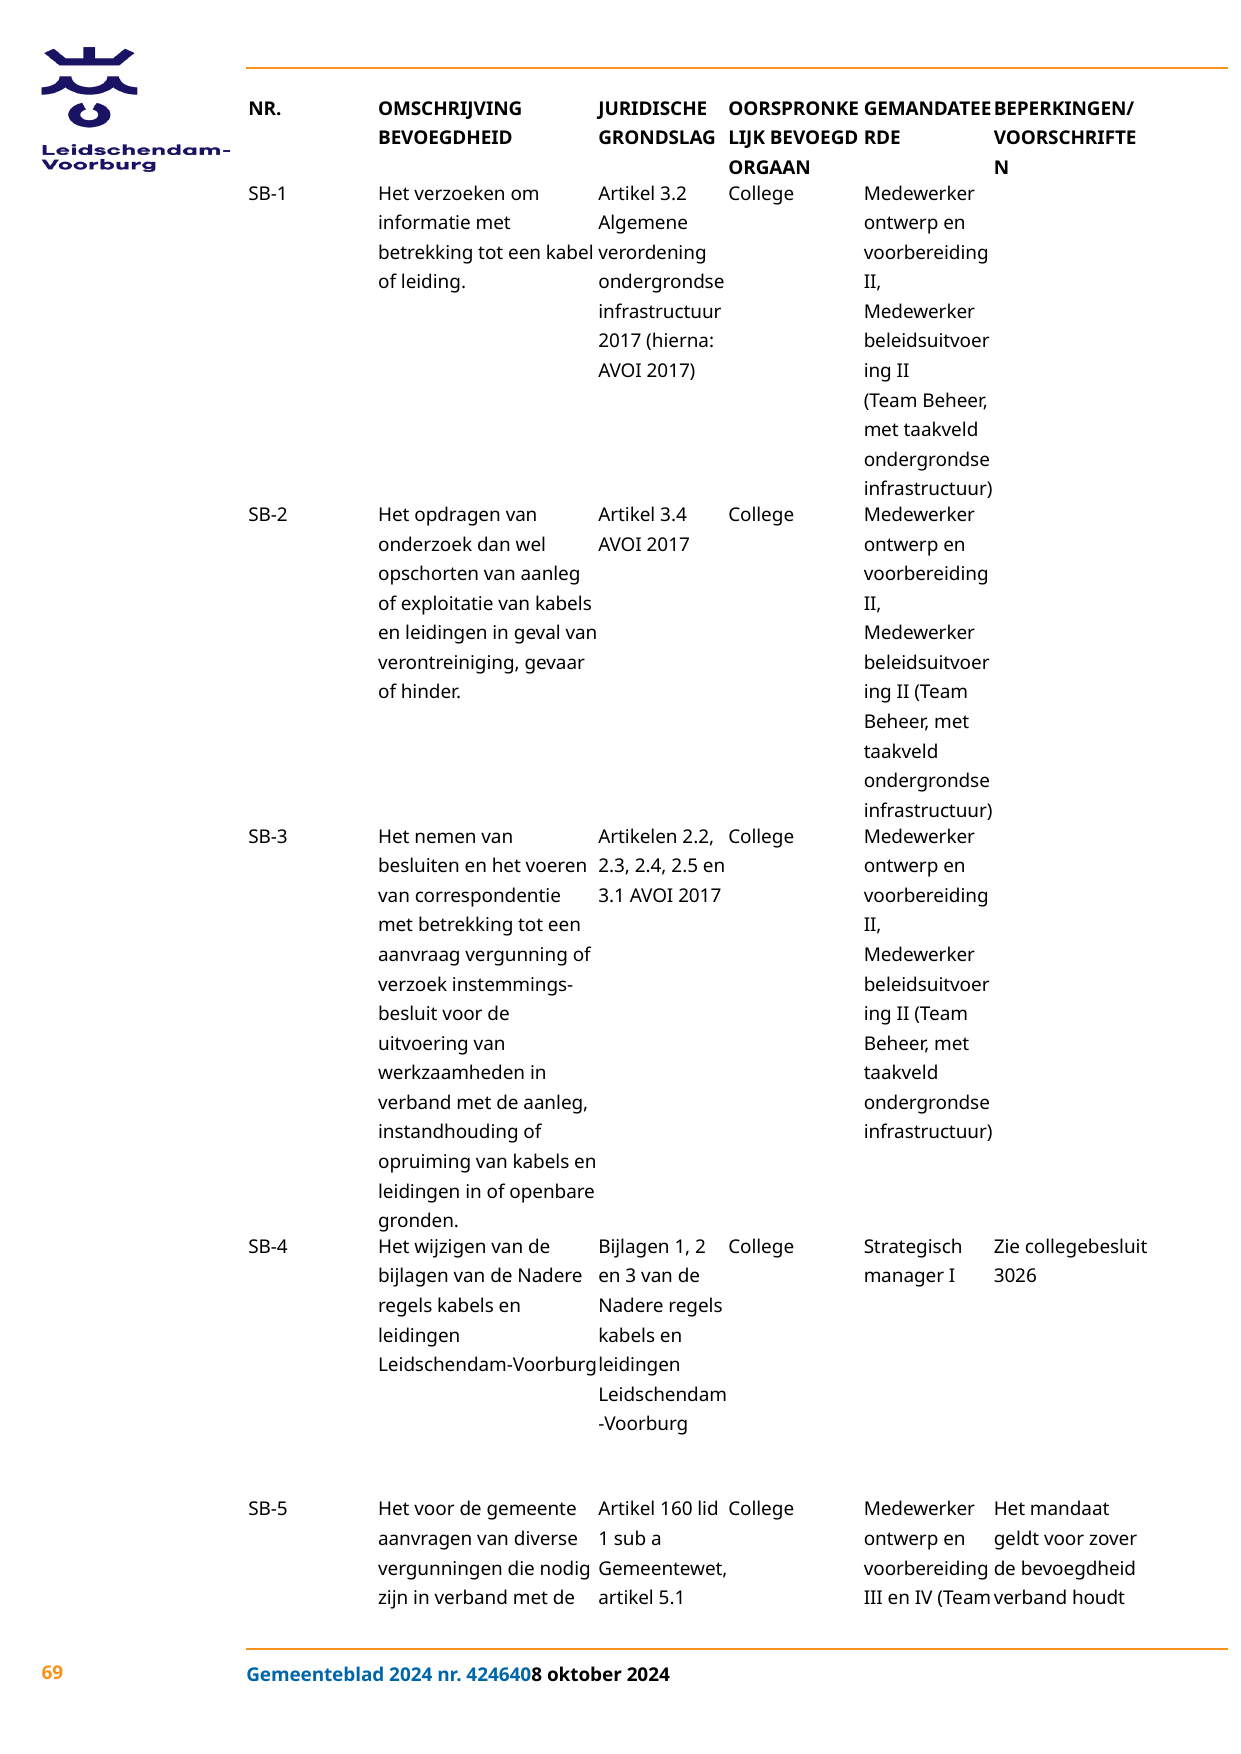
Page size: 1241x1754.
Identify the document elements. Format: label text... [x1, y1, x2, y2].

table_cell Het voor de gemeente aanvragen van diverse vergunningen die nodig zijn in verband met de [378, 1496, 598, 1610]
table_cell SB-5 [248, 1496, 378, 1610]
table_cell SB-4 [248, 1233, 378, 1496]
table_cell Bijlagen 1, 2 en 3 van de Nadere regels kabels en leidingen Leidschendam-Voorburg [598, 1233, 728, 1496]
table_cell Artikel 3.2 Algemene verordening ondergrondse infrastructuur 2017 (hierna: AVOI 2017) [598, 180, 728, 501]
table_cell Het mandaat geldt voor zover de bevoegdheid verband houdt [994, 1496, 1152, 1610]
table_cell Strategisch manager I [864, 1233, 993, 1496]
table_cell NR. [248, 95, 378, 180]
table_cell Artikel 3.4 AVOI 2017 [598, 501, 728, 823]
table_cell College [728, 501, 863, 823]
table_cell Medewerker ontwerp en voorbereiding II, Medewerker beleidsuitvoering II (Team Beheer, met taakveld ondergrondse infrastructuur) [864, 823, 993, 1233]
table_cell BEPERKINGEN/ VOORSCHRIFTEN [994, 95, 1152, 180]
table_cell Artikelen 2.2, 2.3, 2.4, 2.5 en 3.1 AVOI 2017 [598, 823, 728, 1233]
table_cell Medewerker ontwerp en voorbereiding III en IV (Team [864, 1496, 993, 1610]
picture [41, 47, 231, 172]
table_cell College [728, 180, 863, 501]
table_cell [994, 823, 1152, 1233]
table_cell College [728, 1496, 863, 1610]
table_cell SB-1 [248, 180, 378, 501]
table_cell Het wijzigen van de bijlagen van de Nadere regels kabels en leidingen Leidschendam-Voorburg [378, 1233, 598, 1496]
table_cell SB-2 [248, 501, 378, 823]
table_cell [994, 180, 1152, 501]
table_cell Medewerker ontwerp en voorbereiding II, Medewerker beleidsuitvoering II (Team Beheer, met taakveld ondergrondse infrastructuur) [864, 180, 993, 501]
table_cell JURIDISCHE GRONDSLAG [598, 95, 728, 180]
table_cell OMSCHRIJVING BEVOEGDHEID [378, 95, 598, 180]
table_cell [994, 501, 1152, 823]
table_cell Artikel 160 lid 1 sub a Gemeentewet, artikel 5.1 [598, 1496, 728, 1610]
table_cell Medewerker ontwerp en voorbereiding II, Medewerker beleidsuitvoering II (Team Beheer, met taakveld ondergrondse infrastructuur) [864, 501, 993, 823]
table_cell SB-3 [248, 823, 378, 1233]
table_cell College [728, 823, 863, 1233]
table_cell College [728, 1233, 863, 1496]
table_cell GEMANDATEERDE [864, 95, 993, 180]
table_cell Het verzoeken om informatie met betrekking tot een kabel of leiding. [378, 180, 598, 501]
table_cell Zie collegebesluit 3026 [994, 1233, 1152, 1496]
table_cell OORSPRONKELIJK BEVOEGD ORGAAN [728, 95, 863, 180]
table_cell Het opdragen van onderzoek dan wel opschorten van aanleg of exploitatie van kabels en leidingen in geval van verontreiniging, gevaar of hinder. [378, 501, 598, 823]
table_cell Het nemen van besluiten en het voeren van correspondentie met betrekking tot een aanvraag vergunning of verzoek instemmings-besluit voor de uitvoering van werkzaamheden in verband met de aanleg, instandhouding of opruiming van kabels en leidingen in of openbare gronden. [378, 823, 598, 1233]
